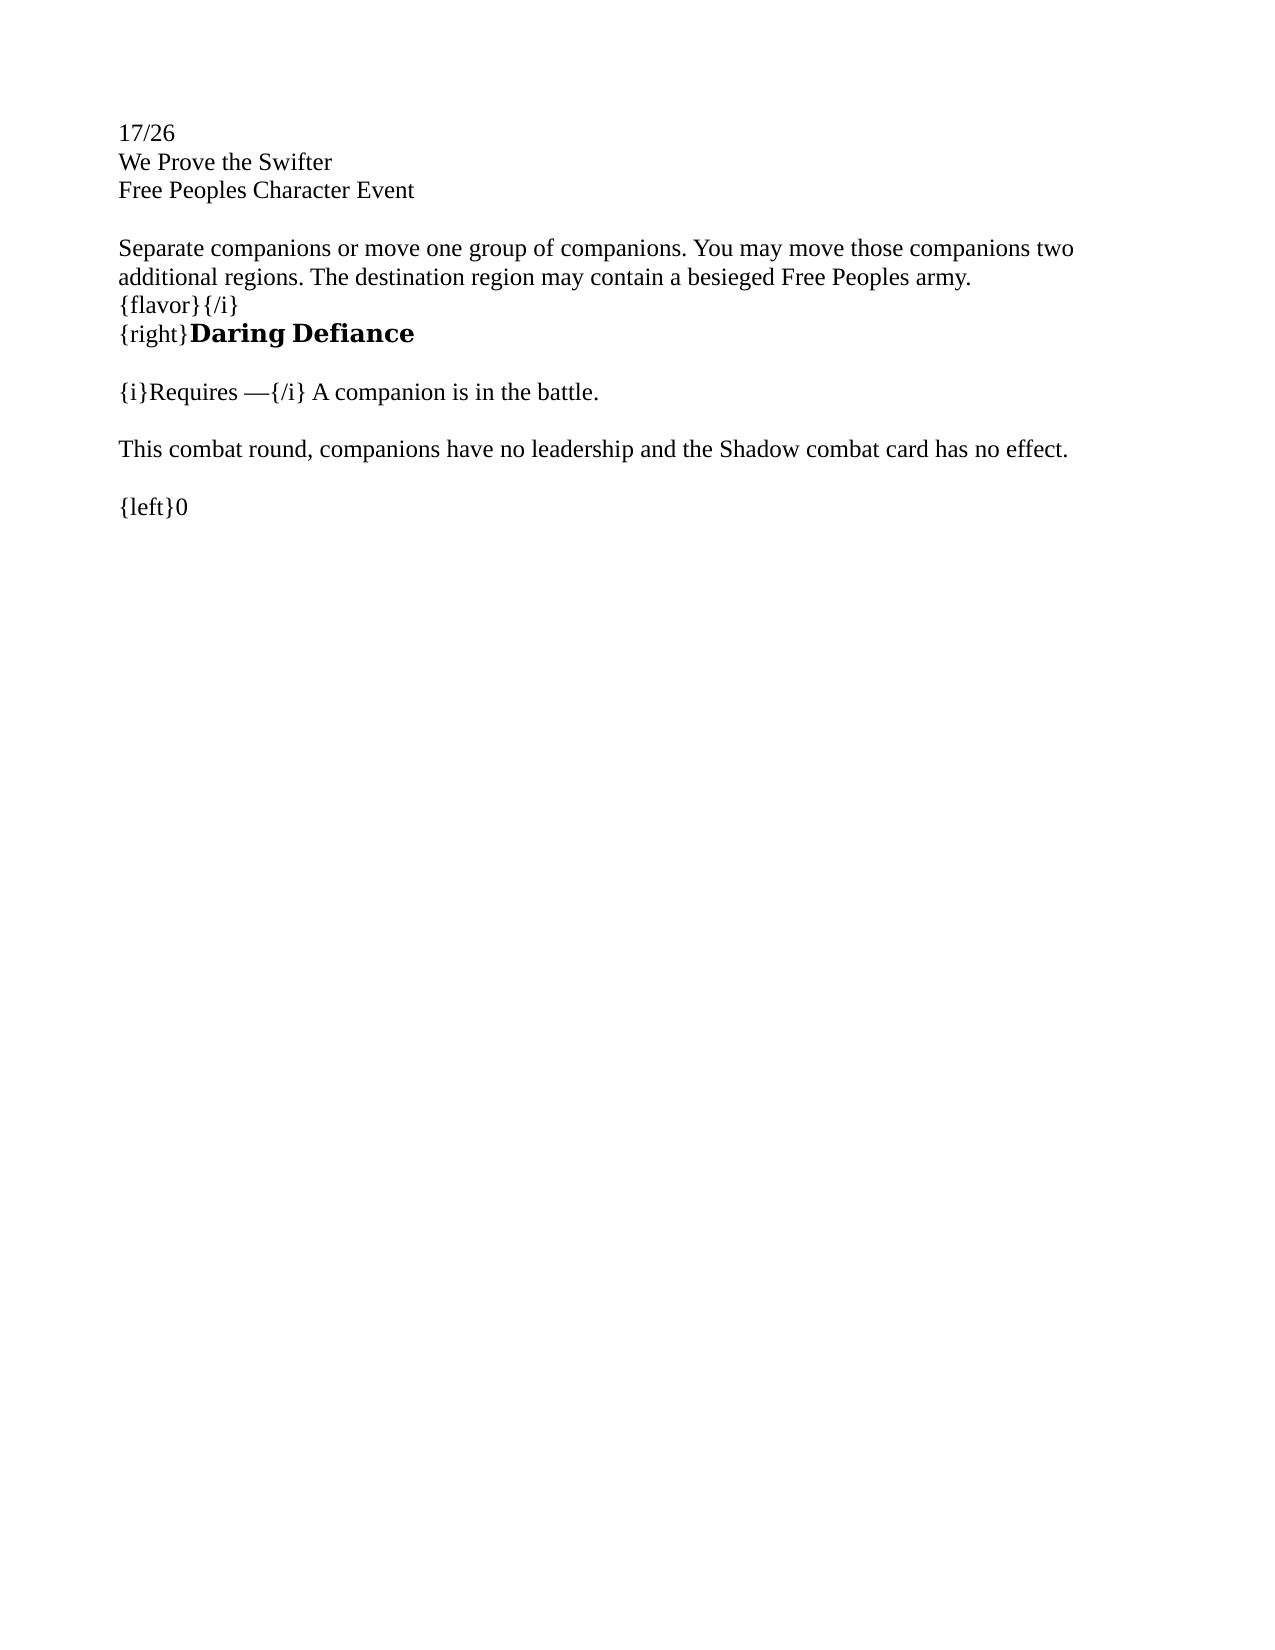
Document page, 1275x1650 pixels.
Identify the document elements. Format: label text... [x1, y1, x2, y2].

text This combat round, companions have no leadership and the Shadow combat card has no effect. [118, 434, 1157, 463]
text {i}Requires —{/i} A companion is in the battle. [118, 377, 1157, 406]
text {left}0 [118, 492, 1157, 521]
text We Prove the Swifter [118, 147, 1157, 176]
text 17/26 [118, 118, 1157, 147]
text Free Peoples Character Event [118, 176, 1157, 204]
text {flavor}{/i} [118, 291, 1157, 319]
text Separate companions or move one group of companions. You may move those companions two additional regions. The destination region may contain a besieged Free Peoples army. [118, 233, 1157, 291]
text {right}𝐃𝐚𝐫𝐢𝐧𝐠 𝐃𝐞𝐟𝐢𝐚𝐧𝐜𝐞 [118, 319, 1157, 348]
